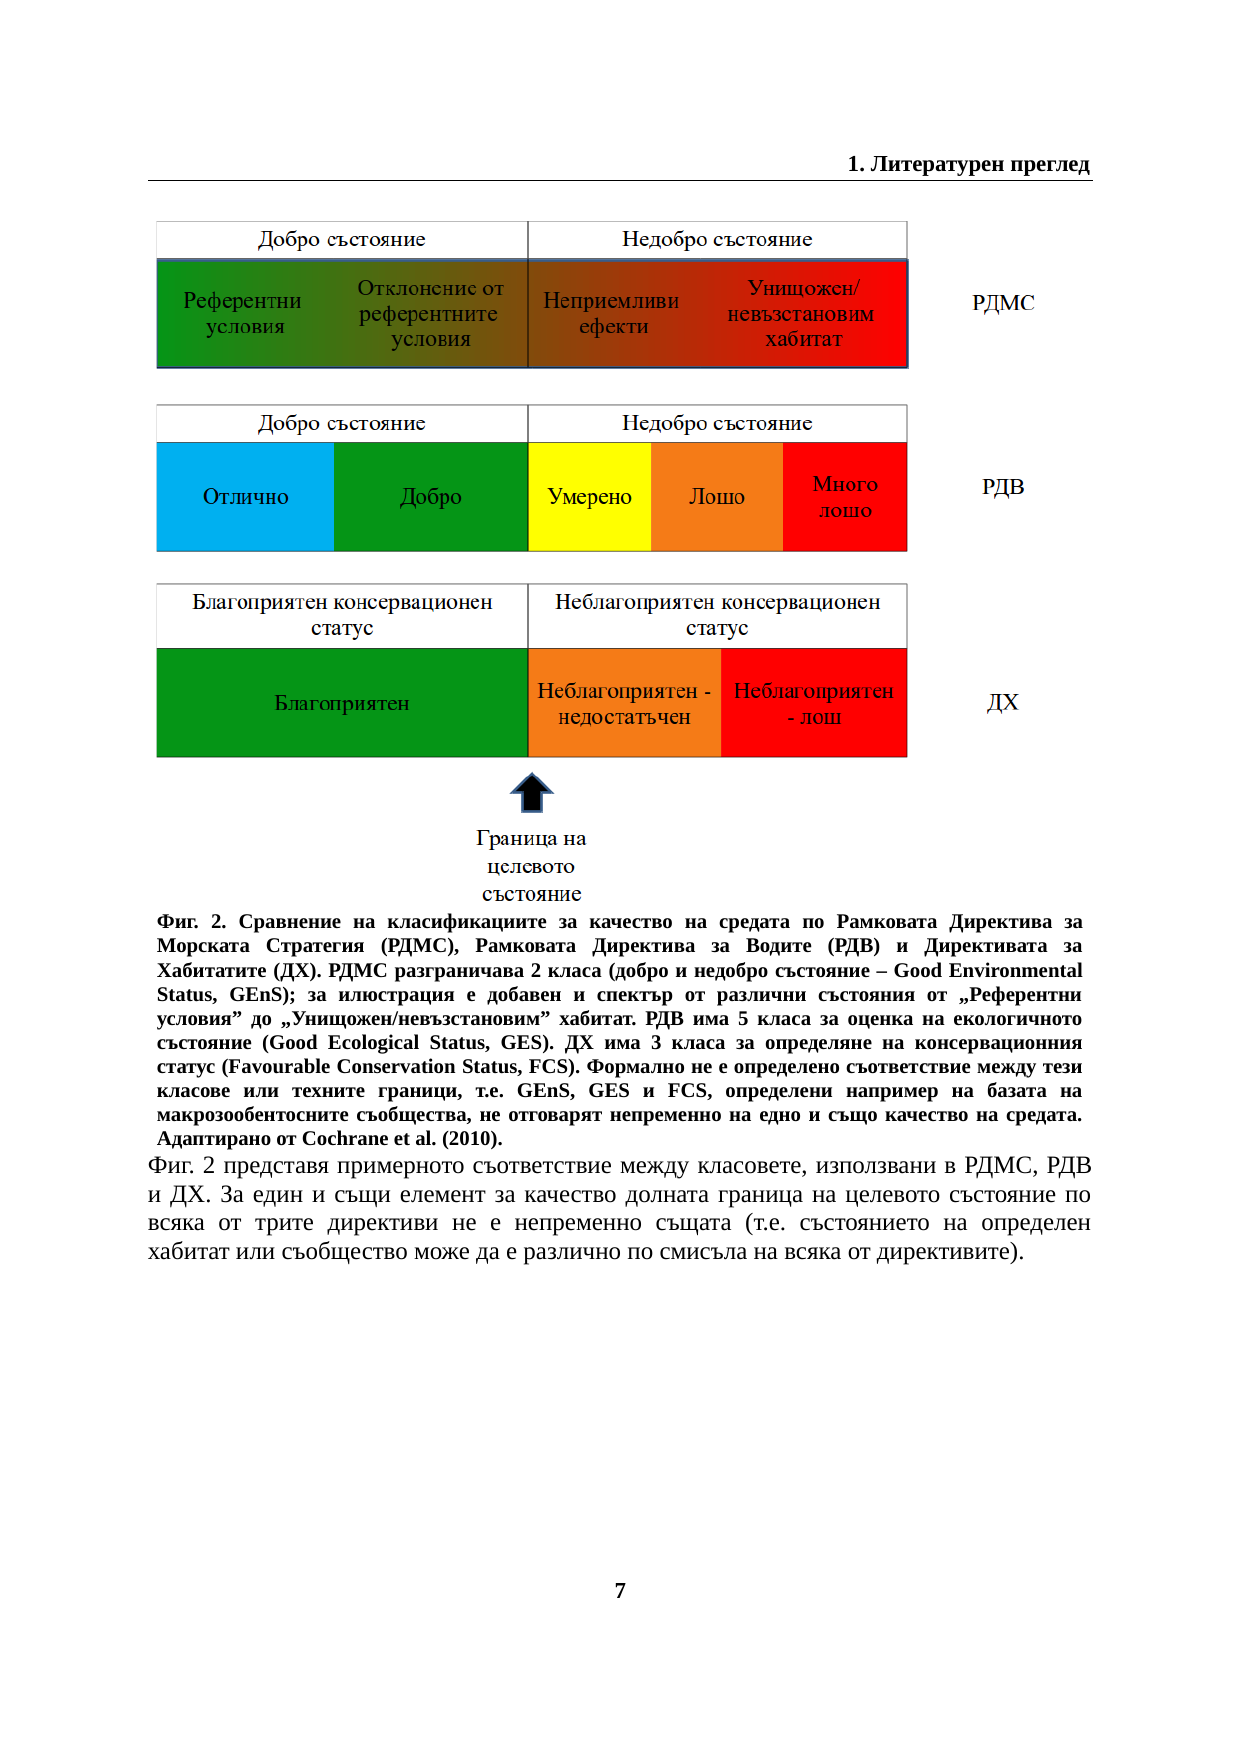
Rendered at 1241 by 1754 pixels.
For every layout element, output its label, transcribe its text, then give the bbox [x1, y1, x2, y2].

text Фиг. 2 представя примерното съответствие между класовете, използвани в РДМС, РДВ и ДХ. За един и същи елемент за качество долната граница на целевото състояние по всяка от трите директиви не е непременно същата (т.е. състоянието на определен хабитат или съобщество може да е различно по смисъла на всяка от директивите). [148, 209, 1093, 1265]
text Фиг. 2. Сравнение на класификациите за качество на средата по Рамковата Директива за Морската Стратегия (РДМС), Рамковата Директива за Водите (РДВ) и Директивата за Хабитатите (ДХ). РДМС разграничава 2 класа (добро и недобро състояние – Good Environmental Status, GEnS); за илюстрация е добавен и спектър от различни състояния от „Референтни условия” до „Унищожен/невъзстановим” хабитат. РДВ има 5 класа за оценка на екологичното състояние (Good Ecological Status, GES). ДХ има 3 класа за определяне на консервационния статус (Favourable Conservation Status, FCS). Формално не е определено съответствие между тези класове или техните граници, т.е. GEnS, GES и FCS, определени например на базата на макрозообентосните съобщества, не отговарят непременно на едно и също качество на средата. Адаптирано от Cochrane et al. (2010). [157, 910, 1084, 1150]
picture [156, 221, 1084, 910]
